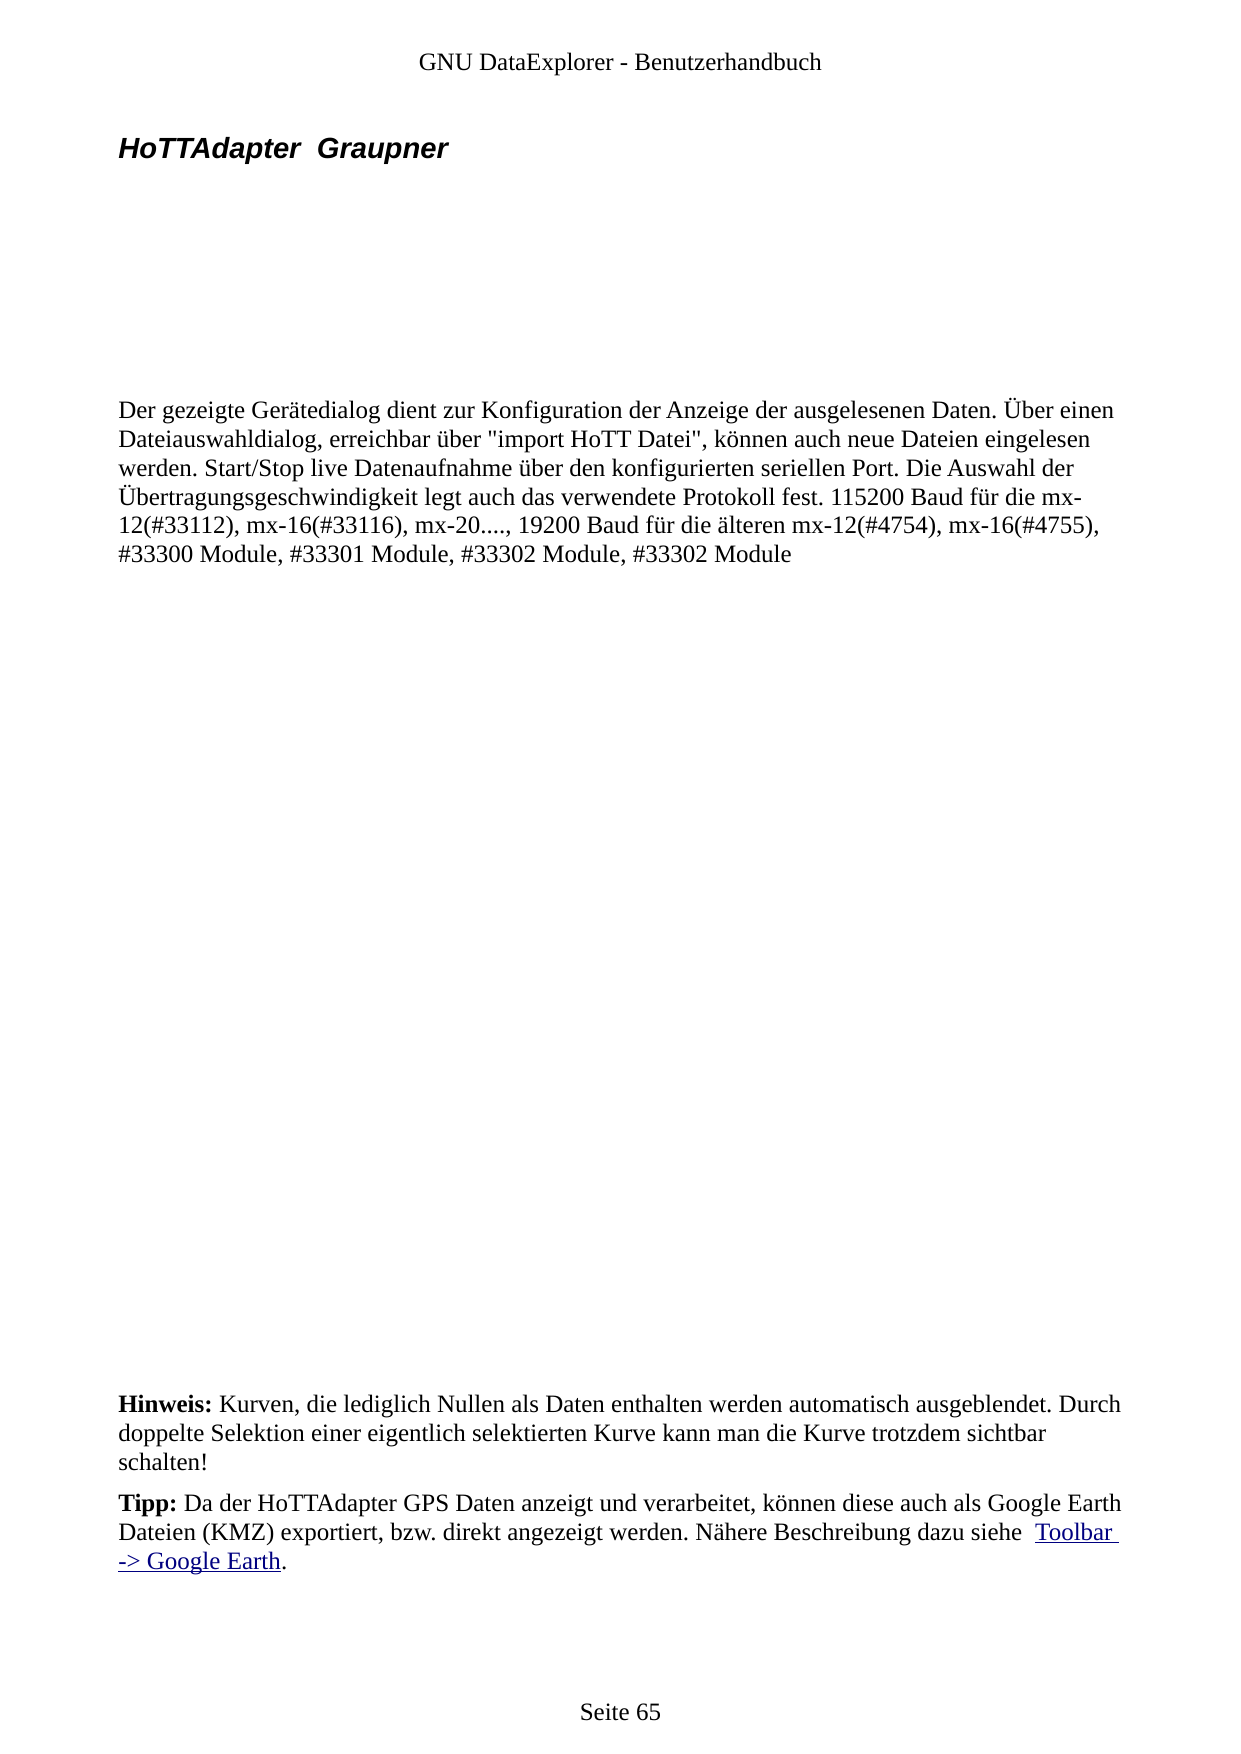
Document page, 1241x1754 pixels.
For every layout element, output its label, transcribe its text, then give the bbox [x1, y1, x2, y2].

text Der gezeigte Gerätedialog dient zur Konfiguration der Anzeige der ausgelesenen Daten. Über einen Dateiauswahldialog, erreichbar über "import HoTT Datei", können auch neue Dateien eingelesen werden. Start/Stop live Datenaufnahme über den konfigurierten seriellen Port. Die Auswahl der Übertragungsgeschwindigkeit legt auch das verwendete Protokoll fest. 115200 Baud für die mx-12(#33112), mx-16(#33116), mx-20...., 19200 Baud für die älteren mx-12(#4754), mx-16(#4755), #33300 Module, #33301 Module, #33302 Module, #33302 Module [118, 395, 1122, 568]
subtitle HoTTAdapter Graupner [118, 131, 1122, 165]
text Hinweis: Kurven, die lediglich Nullen als Daten enthalten werden automatisch ausgeblendet. Durch doppelte Selektion einer eigentlich selektierten Kurve kann man die Kurve trotzdem sichtbar schalten! [118, 1389, 1122, 1476]
text Tipp: Da der HoTTAdapter GPS Daten anzeigt und verarbeitet, können diese auch als Google Earth Dateien (KMZ) exportiert, bzw. direkt angezeigt werden. Nähere Beschreibung dazu siehe Toolbar -> Google Earth. [118, 1488, 1122, 1574]
